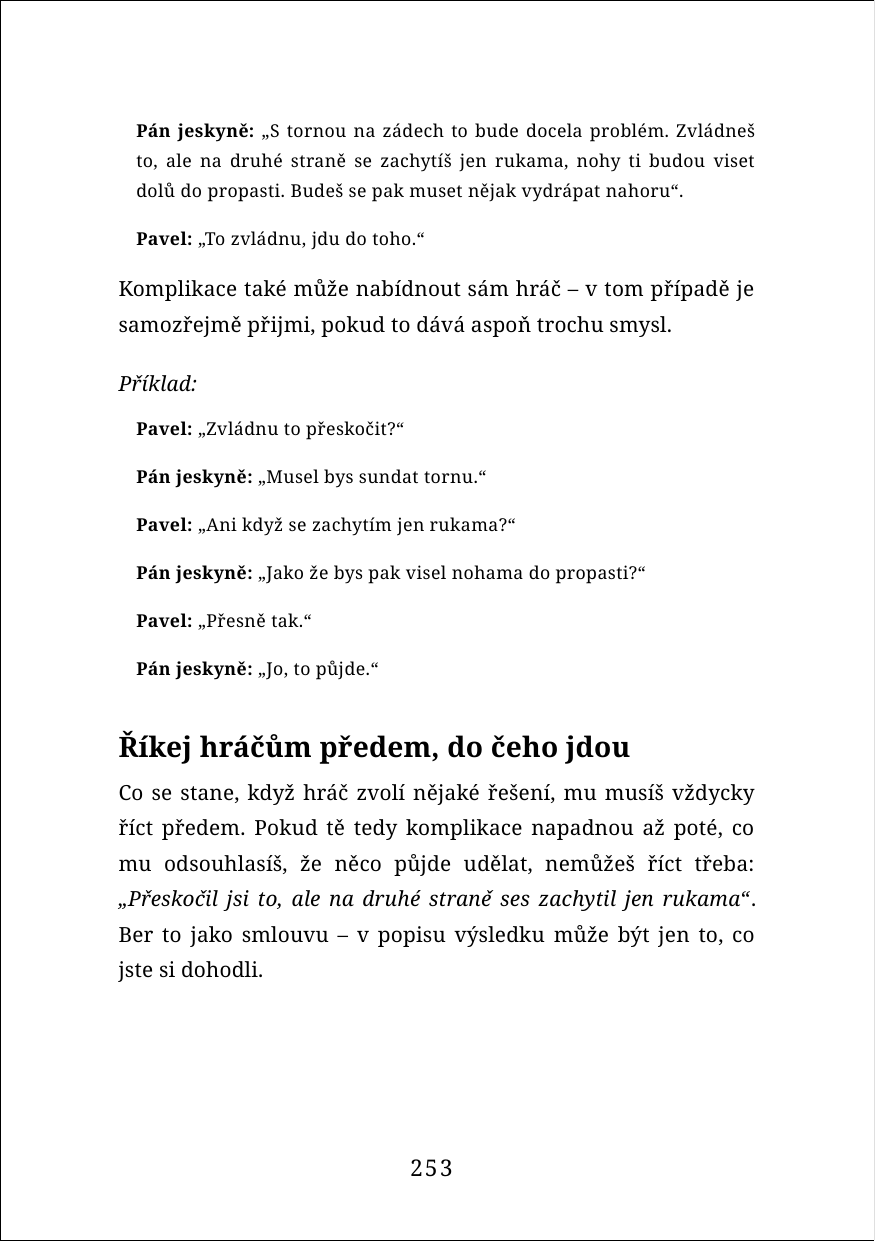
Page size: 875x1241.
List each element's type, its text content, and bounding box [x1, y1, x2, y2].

text Pavel: „To zvládnu, jdu do toho.“ [136, 227, 756, 251]
text Pán jeskyně: „Musel bys sundat tornu.“ [136, 464, 756, 488]
text Co se stane, když hráč zvolí nějaké řešení, mu musíš vždycky říct předem. Pokud tě tedy komplikace napadnou až poté, co mu odsouhlasíš, že něco půjde udělat, nemůžeš říct třeba: „Přeskočil jsi to, ale na druhé straně ses zachytil jen rukama“. Ber to jako smlouvu – v popisu výsledku může být jen to, co jste si dohodli. [118, 778, 756, 984]
text Příklad: [118, 369, 756, 398]
text Pavel: „Zvládnu to přeskočit?“ [136, 416, 756, 441]
subtitle Říkej hráčům předem, do čeho jdou [118, 728, 756, 766]
text Pán jeskyně: „Jako že bys pak visel nohama do propasti?“ [136, 560, 756, 584]
text Komplikace také může nabídnout sám hráč – v tom případě je samozřejmě přijmi, pokud to dává aspoň trochu smysl. [118, 274, 756, 338]
text Pán jeskyně: „S tornou na zádech to bude docela problém. Zvládneš to, ale na druhé straně se zachytíš jen rukama, nohy ti budou viset dolů do propasti. Budeš se pak muset nějak vydrápat nahoru“. [136, 118, 756, 203]
text Pavel: „Přesně tak.“ [136, 608, 756, 632]
text Pavel: „Ani když se zachytím jen rukama?“ [136, 512, 756, 536]
text Pán jeskyně: „Jo, to půjde.“ [136, 656, 756, 680]
